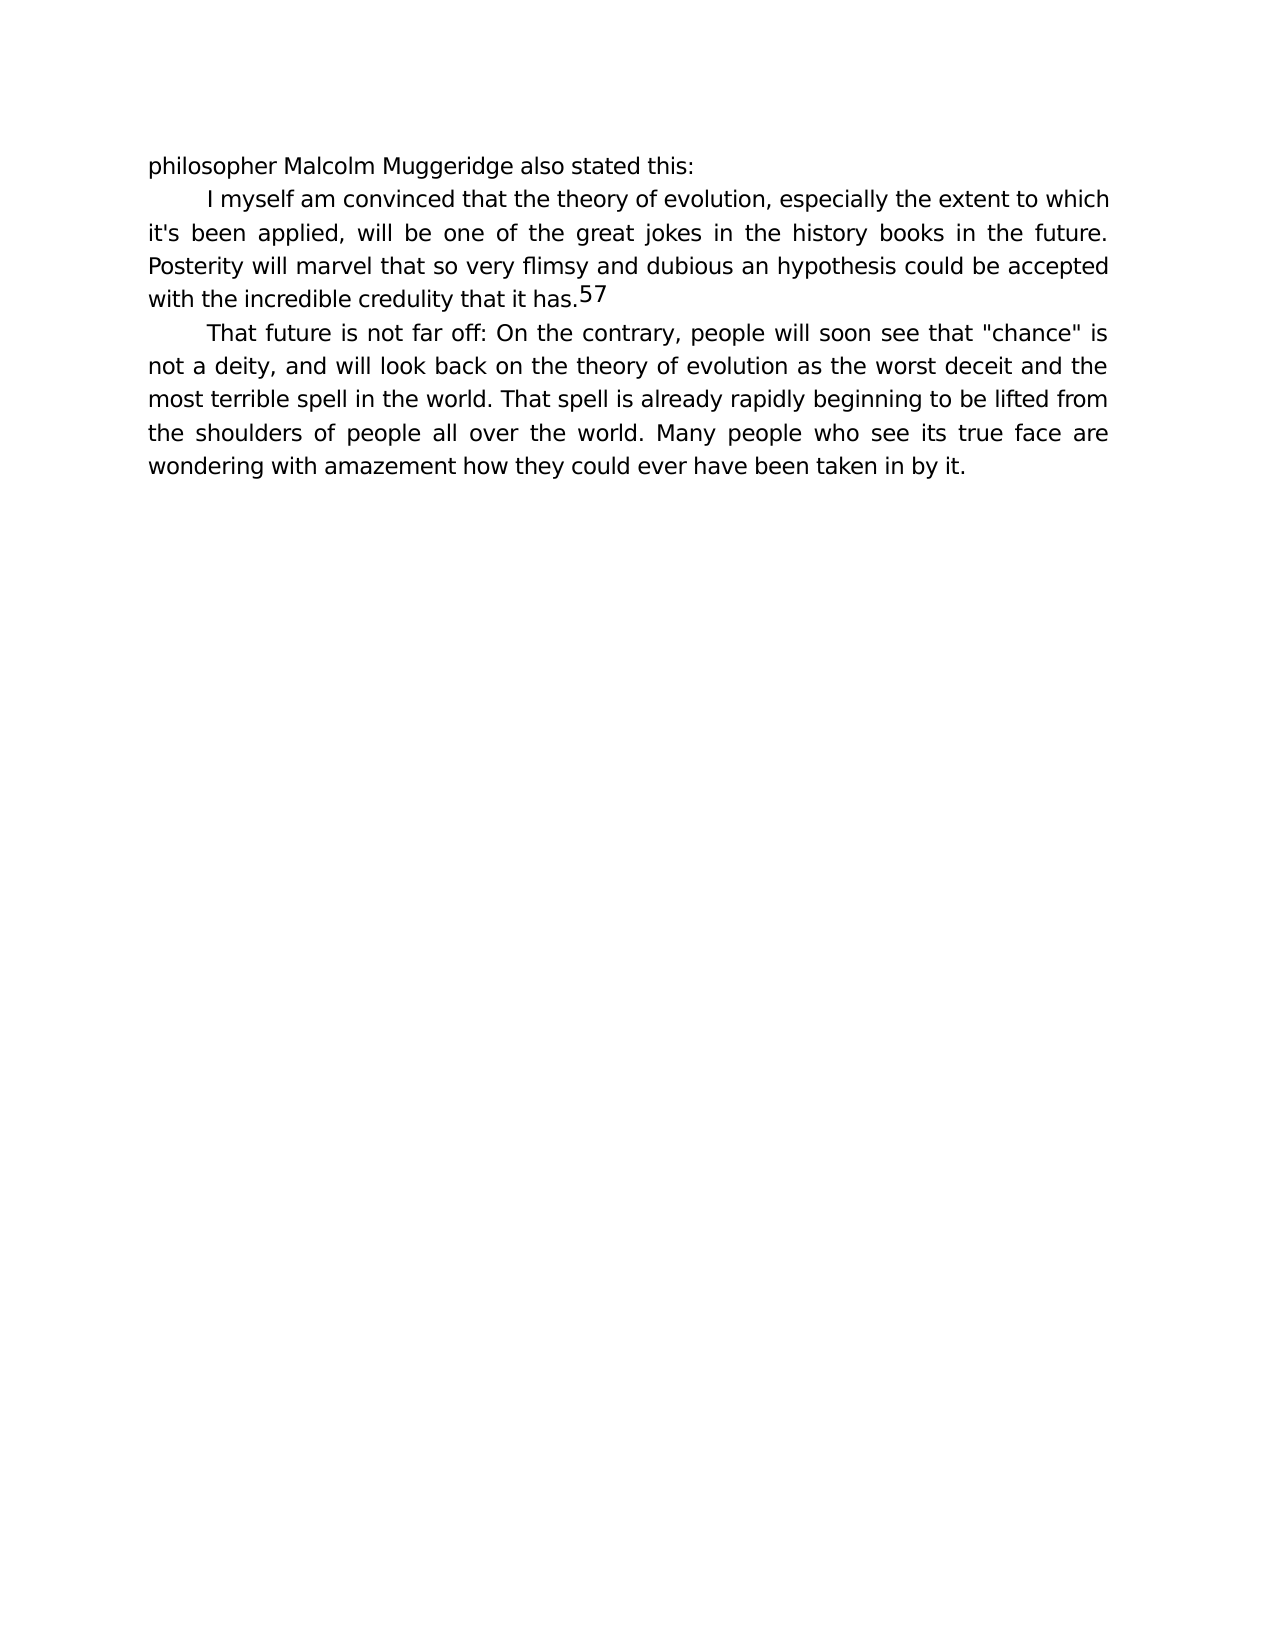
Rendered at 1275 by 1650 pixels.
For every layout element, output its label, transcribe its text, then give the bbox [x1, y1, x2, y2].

text I myself am convinced that the theory of evolution, especially the extent to which it's been applied, will be one of the great jokes in the history books in the future. Posterity will marvel that so very flimsy and dubious an hypothesis could be accepted with the incredible credulity that it has.57 [148, 181, 1110, 314]
text philosopher Malcolm Muggeridge also stated this: [148, 148, 1110, 181]
text That future is not far off: On the contrary, people will soon see that "chance" is not a deity, and will look back on the theory of evolution as the worst deceit and the most terrible spell in the world. That spell is already rapidly beginning to be lifted from the shoulders of people all over the world. Many people who see its true face are wondering with amazement how they could ever have been taken in by it. [148, 314, 1110, 481]
